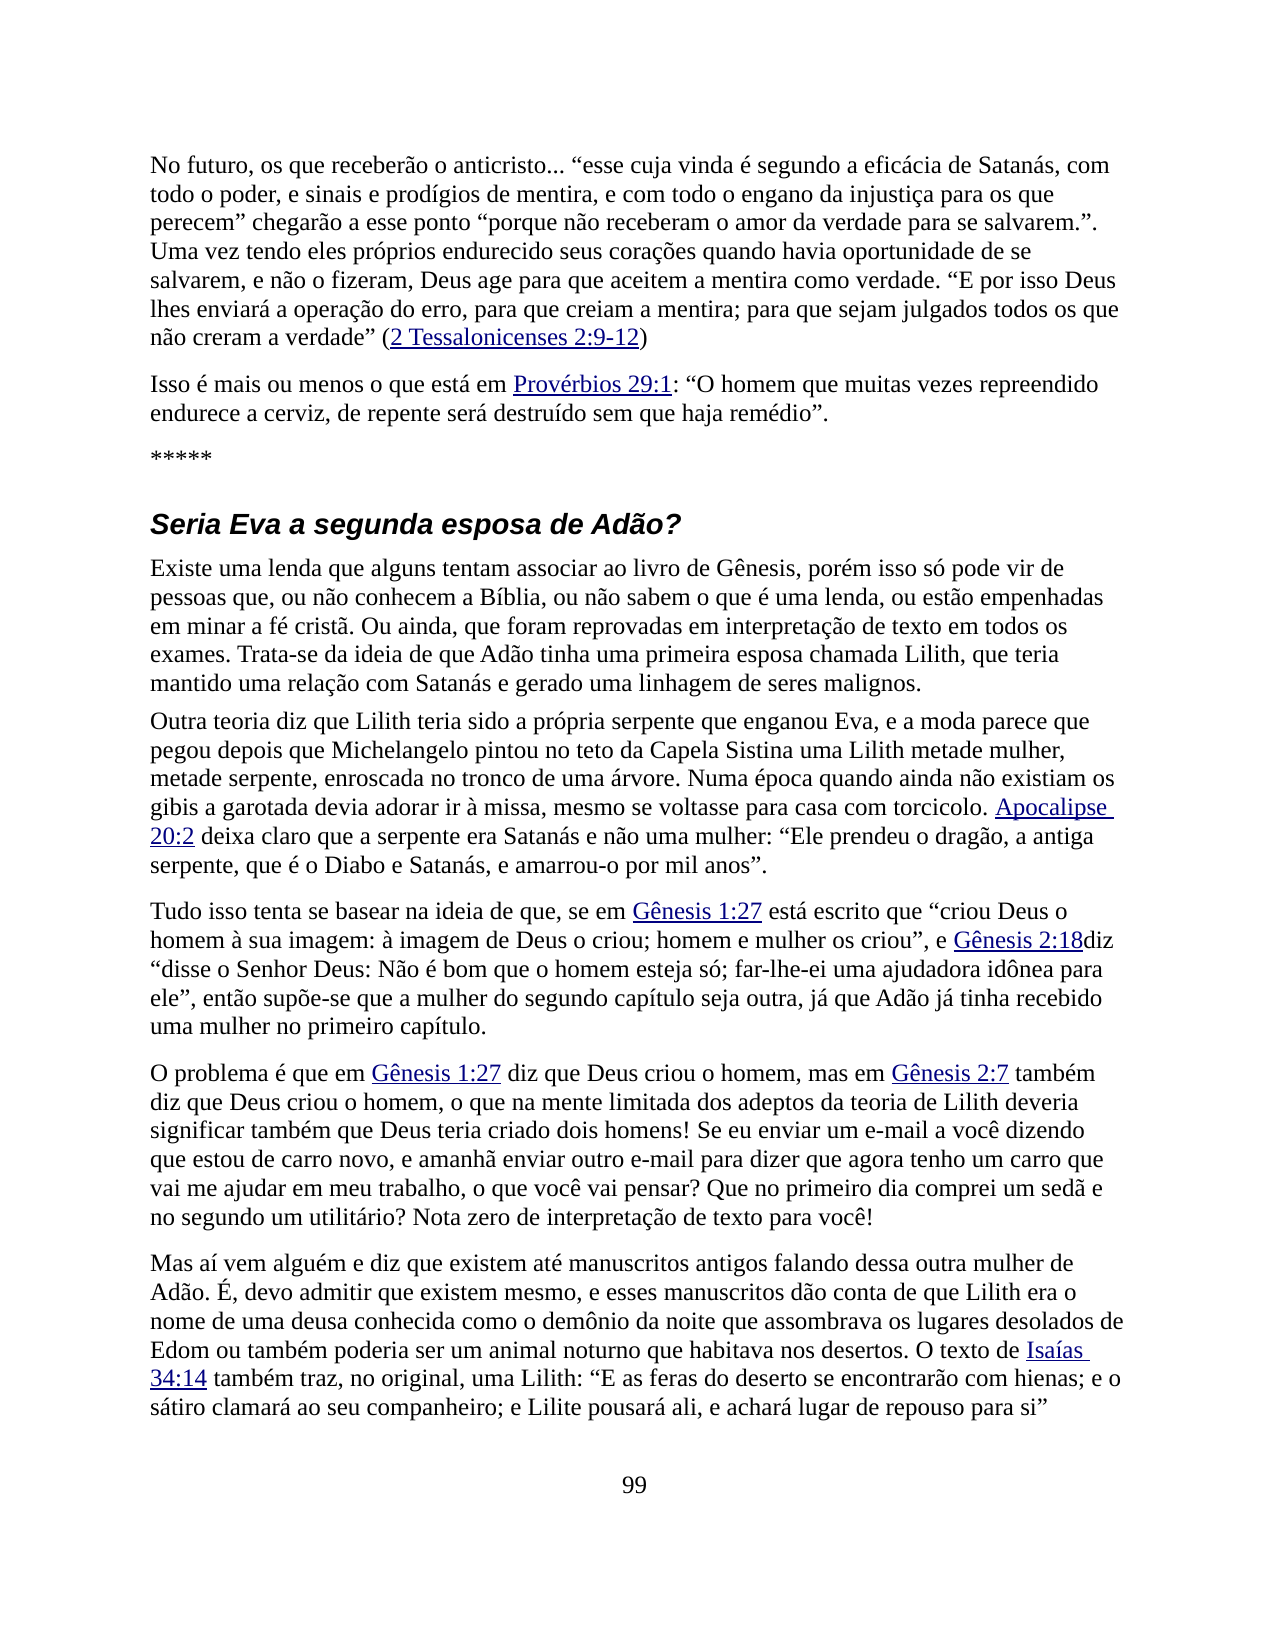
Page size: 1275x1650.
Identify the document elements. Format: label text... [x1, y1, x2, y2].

text Isso é mais ou menos o que está em Provérbios 29:1: “O homem que muitas vezes repreendido endurece a cerviz, de repente será destruído sem que haja remédio”. [150, 369, 1125, 427]
text No futuro, os que receberão o anticristo... “esse cuja vinda é segundo a eficácia de Satanás, com todo o poder, e sinais e prodígios de mentira, e com todo o engano da injustiça para os que perecem” chegarão a esse ponto “porque não receberam o amor da verdade para se salvarem.”. Uma vez tendo eles próprios endurecido seus corações quando havia oportunidade de se salvarem, e não o fizeram, Deus age para que aceitem a mentira como verdade. “E por isso Deus lhes enviará a operação do erro, para que creiam a mentira; para que sejam julgados todos os que não creram a verdade” (2 Tessalonicenses 2:9-12) [150, 150, 1125, 351]
text Outra teoria diz que Lilith teria sido a própria serpente que enganou Eva, e a moda parece que pegou depois que Michelangelo pintou no teto da Capela Sistina uma Lilith metade mulher, metade serpente, enroscada no tronco de uma árvore. Numa época quando ainda não existiam os gibis a garotada devia adorar ir à missa, mesmo se voltasse para casa com torcicolo. Apocalipse 20:2 deixa claro que a serpente era Satanás e não uma mulher: “Ele prendeu o dragão, a antiga serpente, que é o Diabo e Satanás, e amarrou-o por mil anos”. [150, 706, 1125, 878]
text O problema é que em Gênesis 1:27 diz que Deus criou o homem, mas em Gênesis 2:7 também diz que Deus criou o homem, o que na mente limitada dos adeptos da teoria de Lilith deveria significar também que Deus teria criado dois homens! Se eu enviar um e-mail a você dizendo que estou de carro novo, e amanhã enviar outro e-mail para dizer que agora tenho um carro que vai me ajudar em meu trabalho, o que você vai pensar? Que no primeiro dia comprei um sedã e no segundo um utilitário? Nota zero de interpretação de texto para você! [150, 1058, 1125, 1231]
text Tudo isso tenta se basear na ideia de que, se em Gênesis 1:27 está escrito que “criou Deus o homem à sua imagem: à imagem de Deus o criou; homem e mulher os criou”, e Gênesis 2:18diz “disse o Senhor Deus: Não é bom que o homem esteja só; far-lhe-ei uma ajudadora idônea para ele”, então supõe-se que a mulher do segundo capítulo seja outra, já que Adão já tinha recebido uma mulher no primeiro capítulo. [150, 896, 1125, 1040]
text Existe uma lenda que alguns tentam associar ao livro de Gênesis, porém isso só pode vir de pessoas que, ou não conhecem a Bíblia, ou não sabem o que é uma lenda, ou estão empenhadas em minar a fé cristã. Ou ainda, que foram reprovadas em interpretação de texto em todos os exames. Trata-se da ideia de que Adão tinha uma primeira esposa chamada Lilith, que teria mantido uma relação com Satanás e gerado uma linhagem de seres malignos. [150, 553, 1125, 697]
text ***** [150, 444, 1125, 473]
subtitle Seria Eva a segunda esposa de Adão? [150, 507, 1125, 541]
text Mas aí vem alguém e diz que existem até manuscritos antigos falando dessa outra mulher de Adão. É, devo admitir que existem mesmo, e esses manuscritos dão conta de que Lilith era o nome de uma deusa conhecida como o demônio da noite que assombrava os lugares desolados de Edom ou também poderia ser um animal noturno que habitava nos desertos. O texto de Isaías 34:14 também traz, no original, uma Lilith: “E as feras do deserto se encontrarão com hienas; e o sátiro clamará ao seu companheiro; e Lilite pousará ali, e achará lugar de repouso para si” [150, 1248, 1125, 1421]
